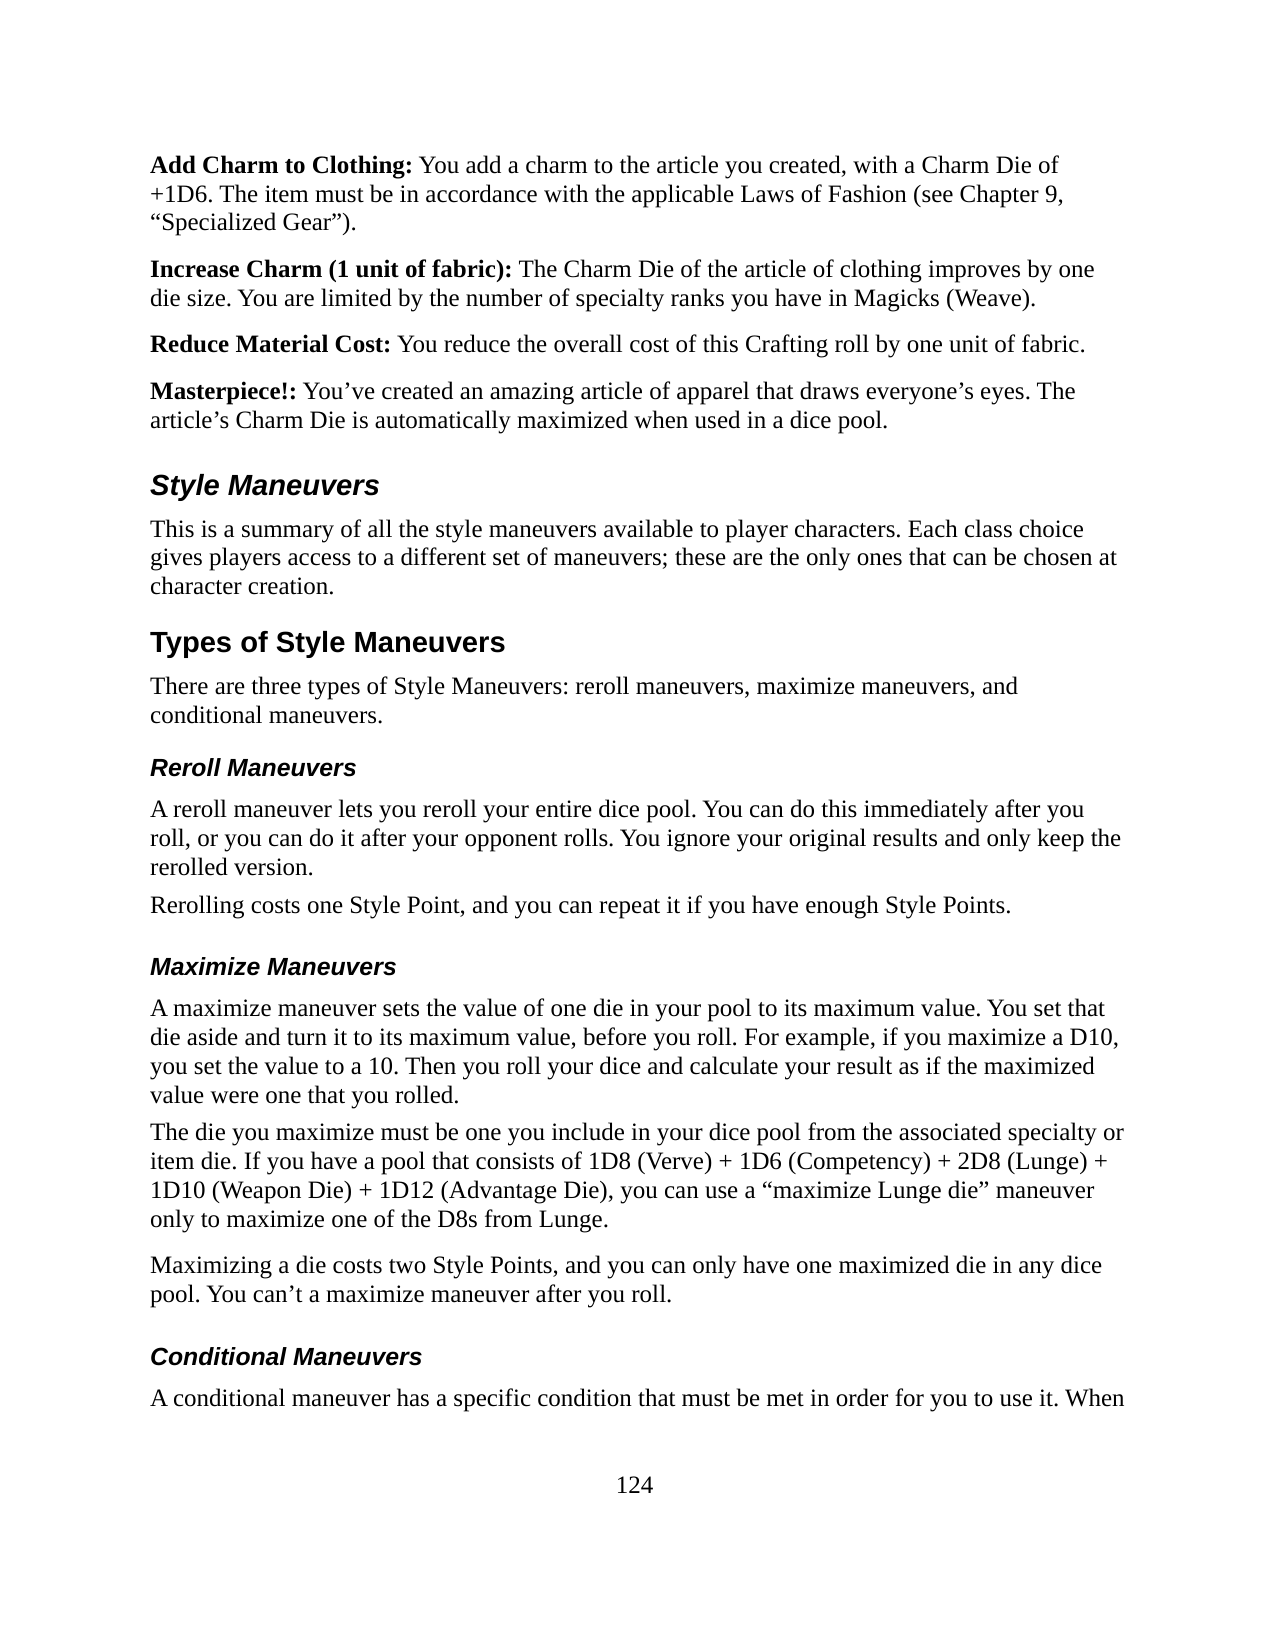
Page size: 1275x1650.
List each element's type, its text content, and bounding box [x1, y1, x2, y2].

text Reduce Material Cost: You reduce the overall cost of this Crafting roll by one unit of fabric. [150, 329, 1125, 358]
text A reroll maneuver lets you reroll your entire dice pool. You can do this immediately after you roll, or you can do it after your opponent rolls. You ignore your original results and only keep the rerolled version. [150, 794, 1125, 881]
subtitle Types of Style Maneuvers [150, 625, 1125, 658]
subtitle Reroll Maneuvers [150, 753, 1125, 782]
text Maximizing a die costs two Style Points, and you can only have one maximized die in any dice pool. You can’t a maximize maneuver after you roll. [150, 1250, 1125, 1308]
text Masterpiece!: You’ve created an amazing article of apparel that draws everyone’s eyes. The article’s Charm Die is automatically maximized when used in a dice pool. [150, 376, 1125, 434]
text Add Charm to Clothing: You add a charm to the article you created, with a Charm Die of +1D6. The item must be in accordance with the applicable Laws of Fashion (see Chapter 9, “Specialized Gear”). [150, 150, 1125, 236]
subtitle Maximize Maneuvers [150, 952, 1125, 981]
subtitle Conditional Maneuvers [150, 1342, 1125, 1370]
text A maximize maneuver sets the value of one die in your pool to its maximum value. You set that die aside and turn it to its maximum value, before you roll. For example, if you maximize a D10, you set the value to a 10. Then you roll your dice and calculate your result as if the maximized value were one that you rolled. [150, 993, 1125, 1108]
text The die you maximize must be one you include in your dice pool from the associated specialty or item die. If you have a pool that consists of 1D8 (Verve) + 1D6 (Competency) + 2D8 (Lunge) + 1D10 (Weapon Die) + 1D12 (Advantage Die), you can use a “maximize Lunge die” maneuver only to maximize one of the D8s from Lunge. [150, 1117, 1125, 1232]
text Increase Charm (1 unit of fabric): The Charm Die of the article of clothing improves by one die size. You are limited by the number of specialty ranks you have in Magicks (Weave). [150, 254, 1125, 312]
text A conditional maneuver has a specific condition that must be met in order for you to use it. When [150, 1383, 1125, 1412]
text Rerolling costs one Style Point, and you can repeat it if you have enough Style Points. [150, 890, 1125, 918]
text There are three types of Style Maneuvers: reroll maneuvers, maximize maneuvers, and conditional maneuvers. [150, 671, 1125, 728]
subtitle Style Maneuvers [150, 468, 1125, 501]
text This is a summary of all the style maneuvers available to player characters. Each class choice gives players access to a different set of maneuvers; these are the only ones that can be chosen at character creation. [150, 514, 1125, 600]
